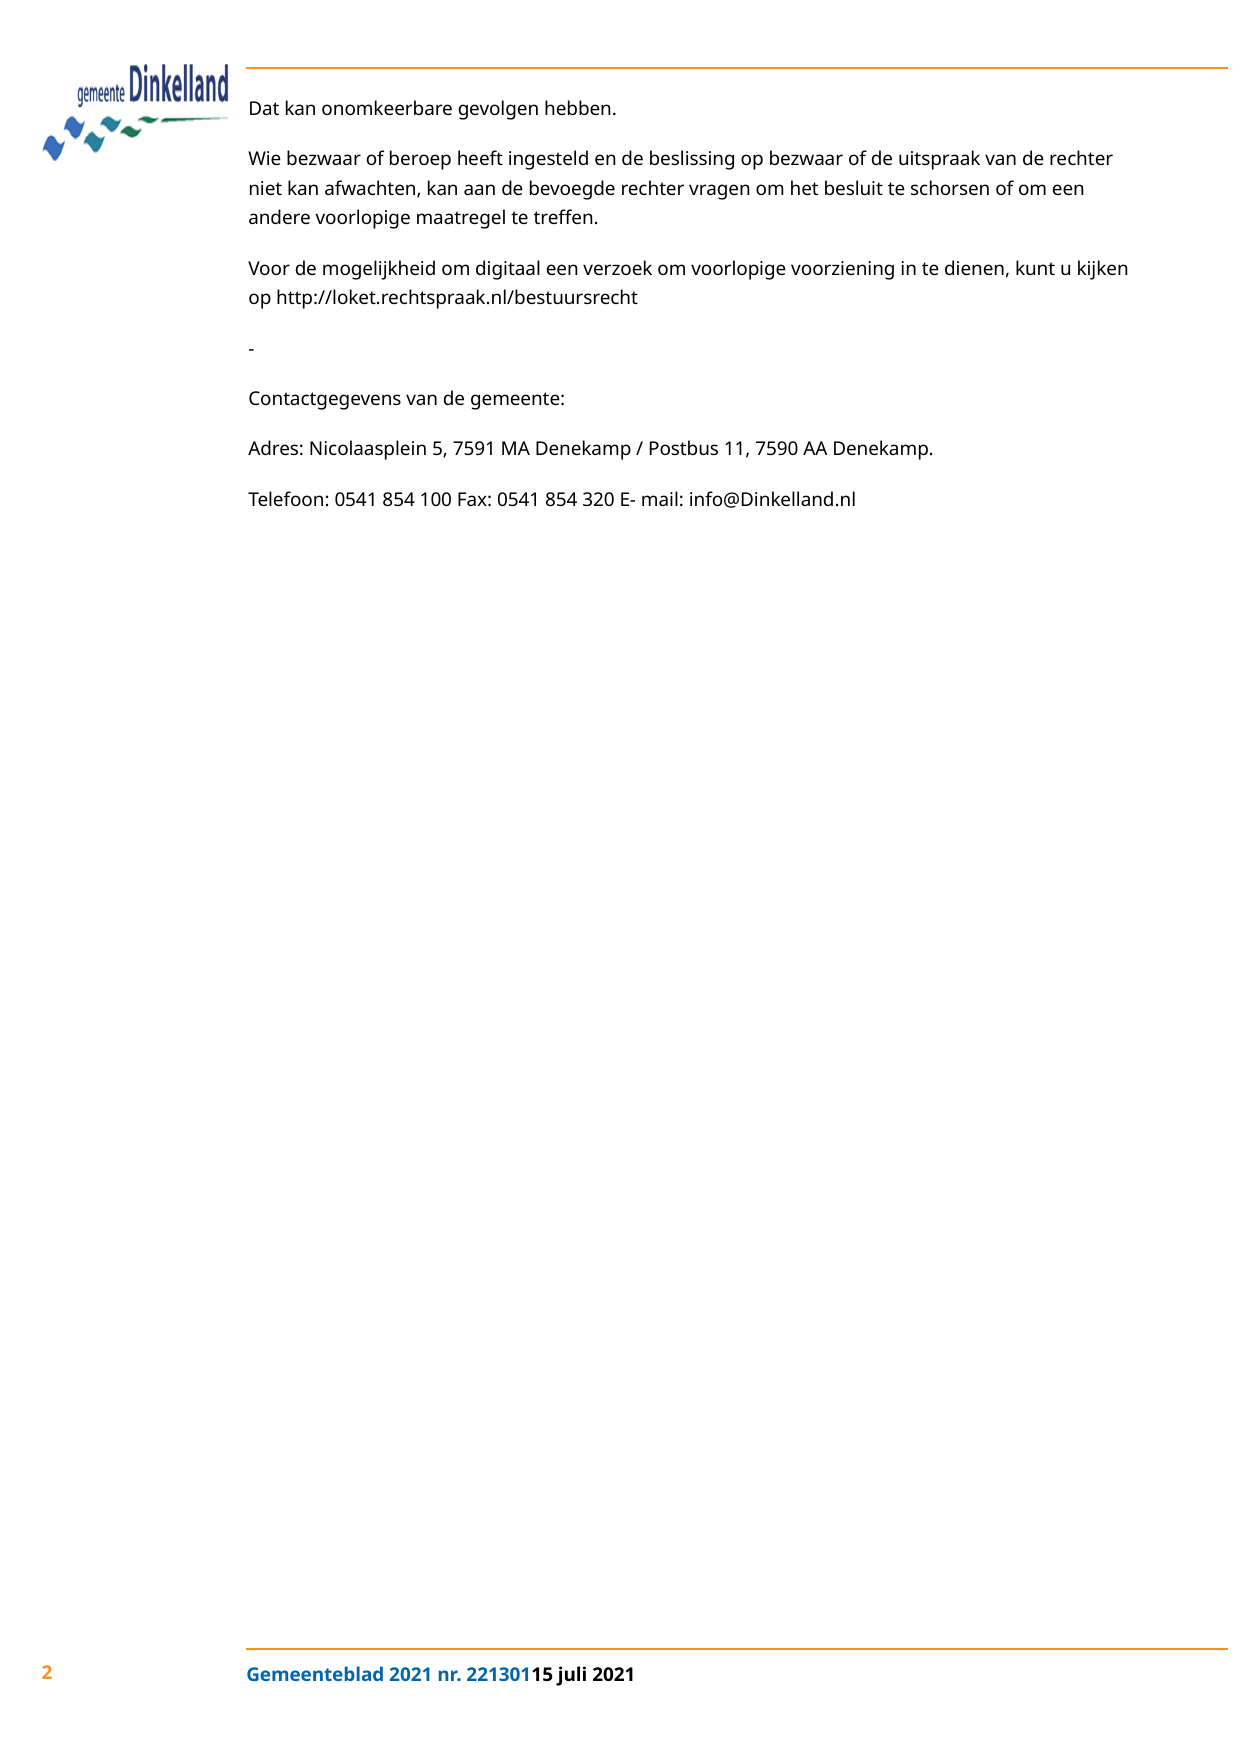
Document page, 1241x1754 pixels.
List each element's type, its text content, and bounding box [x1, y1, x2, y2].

text Voor de mogelijkheid om digitaal een verzoek om voorlopige voorziening in te dienen, kunt u kijken op http://loket.rechtspraak.nl/bestuursrecht [248, 255, 1152, 310]
text Telefoon: 0541 854 100 Fax: 0541 854 320 E- mail: info@Dinkelland.nl [248, 486, 1152, 512]
picture [41, 47, 231, 172]
text Adres: Nicolaasplein 5, 7591 MA Denekamp / Postbus 11, 7590 AA Denekamp. [248, 436, 1152, 461]
text Dat kan onomkeerbare gevolgen hebben. [248, 95, 1152, 121]
text - [248, 335, 1152, 361]
text Contactgegevens van de gemeente: [248, 385, 1152, 411]
text Wie bezwaar of beroep heeft ingesteld en de beslissing op bezwaar of de uitspraak van de rechter niet kan afwachten, kan aan de bevoegde rechter vragen om het besluit te schorsen of om een andere voorlopige maatregel te treffen. [248, 145, 1152, 230]
